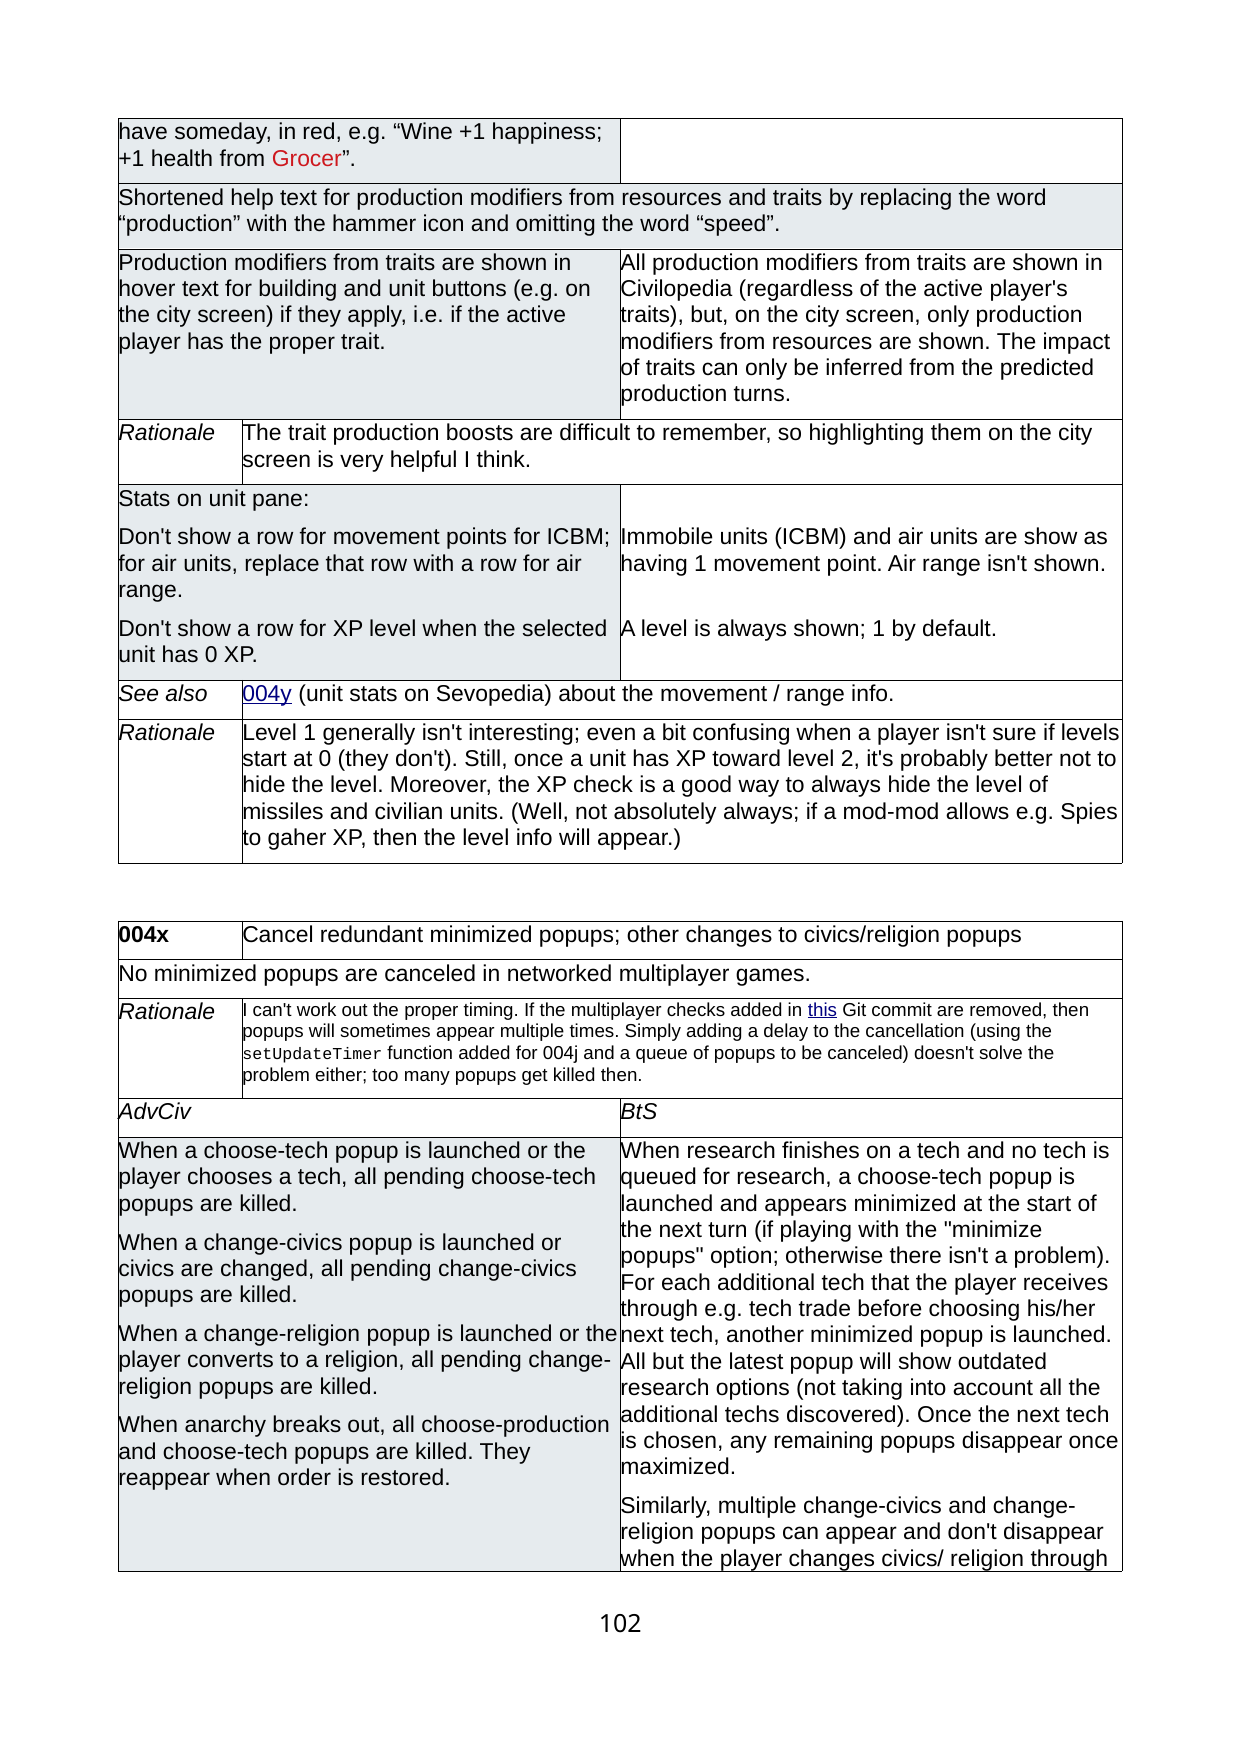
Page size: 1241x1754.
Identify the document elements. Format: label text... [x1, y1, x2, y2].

table_header Cancel redundant minimized popups; other changes to civics/religion popups [243, 922, 1122, 959]
table_cell No minimized popups are canceled in networked multiplayer games. [119, 960, 1122, 998]
table_cell [621, 119, 1122, 183]
table_cell BtS [621, 1099, 1122, 1137]
table_cell 004y (unit stats on Sevopedia) about the movement / range info. [243, 681, 1122, 719]
table_cell Rationale [119, 720, 242, 863]
table_cell Production modifiers from traits are shown in hover text for building and unit buttons (e.g. on the city screen) if they apply, i.e. if the active player has the proper trait. [119, 250, 620, 419]
table_cell have someday, in red, e.g. “Wine +1 happiness; +1 health from Grocer”. [119, 119, 620, 183]
table_cell Level 1 generally isn't interesting; even a bit confusing when a player isn't sure if levels start at 0 (they don't). Still, once a unit has XP toward level 2, it's probably better not to hide the level. Moreover, the XP check is a good way to always hide the level of missiles and civilian units. (Well, not absolutely always; if a mod-mod allows e.g. Spies to gaher XP, then the level info will appear.) [243, 720, 1122, 863]
table_cell When a choose-tech popup is launched or the player chooses a tech, all pending choose-tech popups are killed. When a change-civics popup is launched or civics are changed, all pending change-civics popups are killed. When a change-religion popup is launched or the player converts to a religion, all pending change-religion popups are killed. When anarchy breaks out, all choose-production and choose-tech popups are killed. They reappear when order is restored. [119, 1138, 620, 1571]
table_cell When research finishes on a tech and no tech is queued for research, a choose-tech popup is launched and appears minimized at the start of the next turn (if playing with the "minimize popups" option; otherwise there isn't a problem). For each additional tech that the player receives through e.g. tech trade before choosing his/her next tech, another minimized popup is launched. All but the latest popup will show outdated research options (not taking into account all the additional techs discovered). Once the next tech is chosen, any remaining popups disappear once maximized. Similarly, multiple change-civics and change-religion popups can appear and don't disappear when the player changes civics/ religion through [621, 1138, 1122, 1571]
table_cell The trait production boosts are difficult to remember, so highlighting them on the city screen is very helpful I think. [243, 420, 1122, 484]
table_cell Rationale [119, 420, 242, 484]
table_cell Stats on unit pane: Don't show a row for movement points for ICBM; for air units, replace that row with a row for air range. Don't show a row for XP level when the selected unit has 0 XP. [119, 485, 620, 680]
table_header 004x [119, 922, 242, 959]
table_cell Rationale [119, 999, 242, 1098]
table_cell AdvCiv [119, 1099, 620, 1137]
table_cell See also [119, 681, 242, 719]
table_cell Shortened help text for production modifiers from resources and traits by replacing the word “production” with the hammer icon and omitting the word “speed”. [119, 184, 1122, 248]
table_cell I can't work out the proper timing. If the multiplayer checks added in this Git commit are removed, then popups will sometimes appear multiple times. Simply adding a delay to the cancellation (using the setUpdateTimer function added for 004j and a queue of popups to be canceled) doesn't solve the problem either; too many popups get killed then. [243, 999, 1122, 1098]
table_cell All production modifiers from traits are shown in Civilopedia (regardless of the active player's traits), but, on the city screen, only production modifiers from resources are shown. The impact of traits can only be inferred from the predicted production turns. [621, 250, 1122, 419]
table_cell Immobile units (ICBM) and air units are show as having 1 movement point. Air range isn't shown. A level is always shown; 1 by default. [621, 485, 1122, 680]
